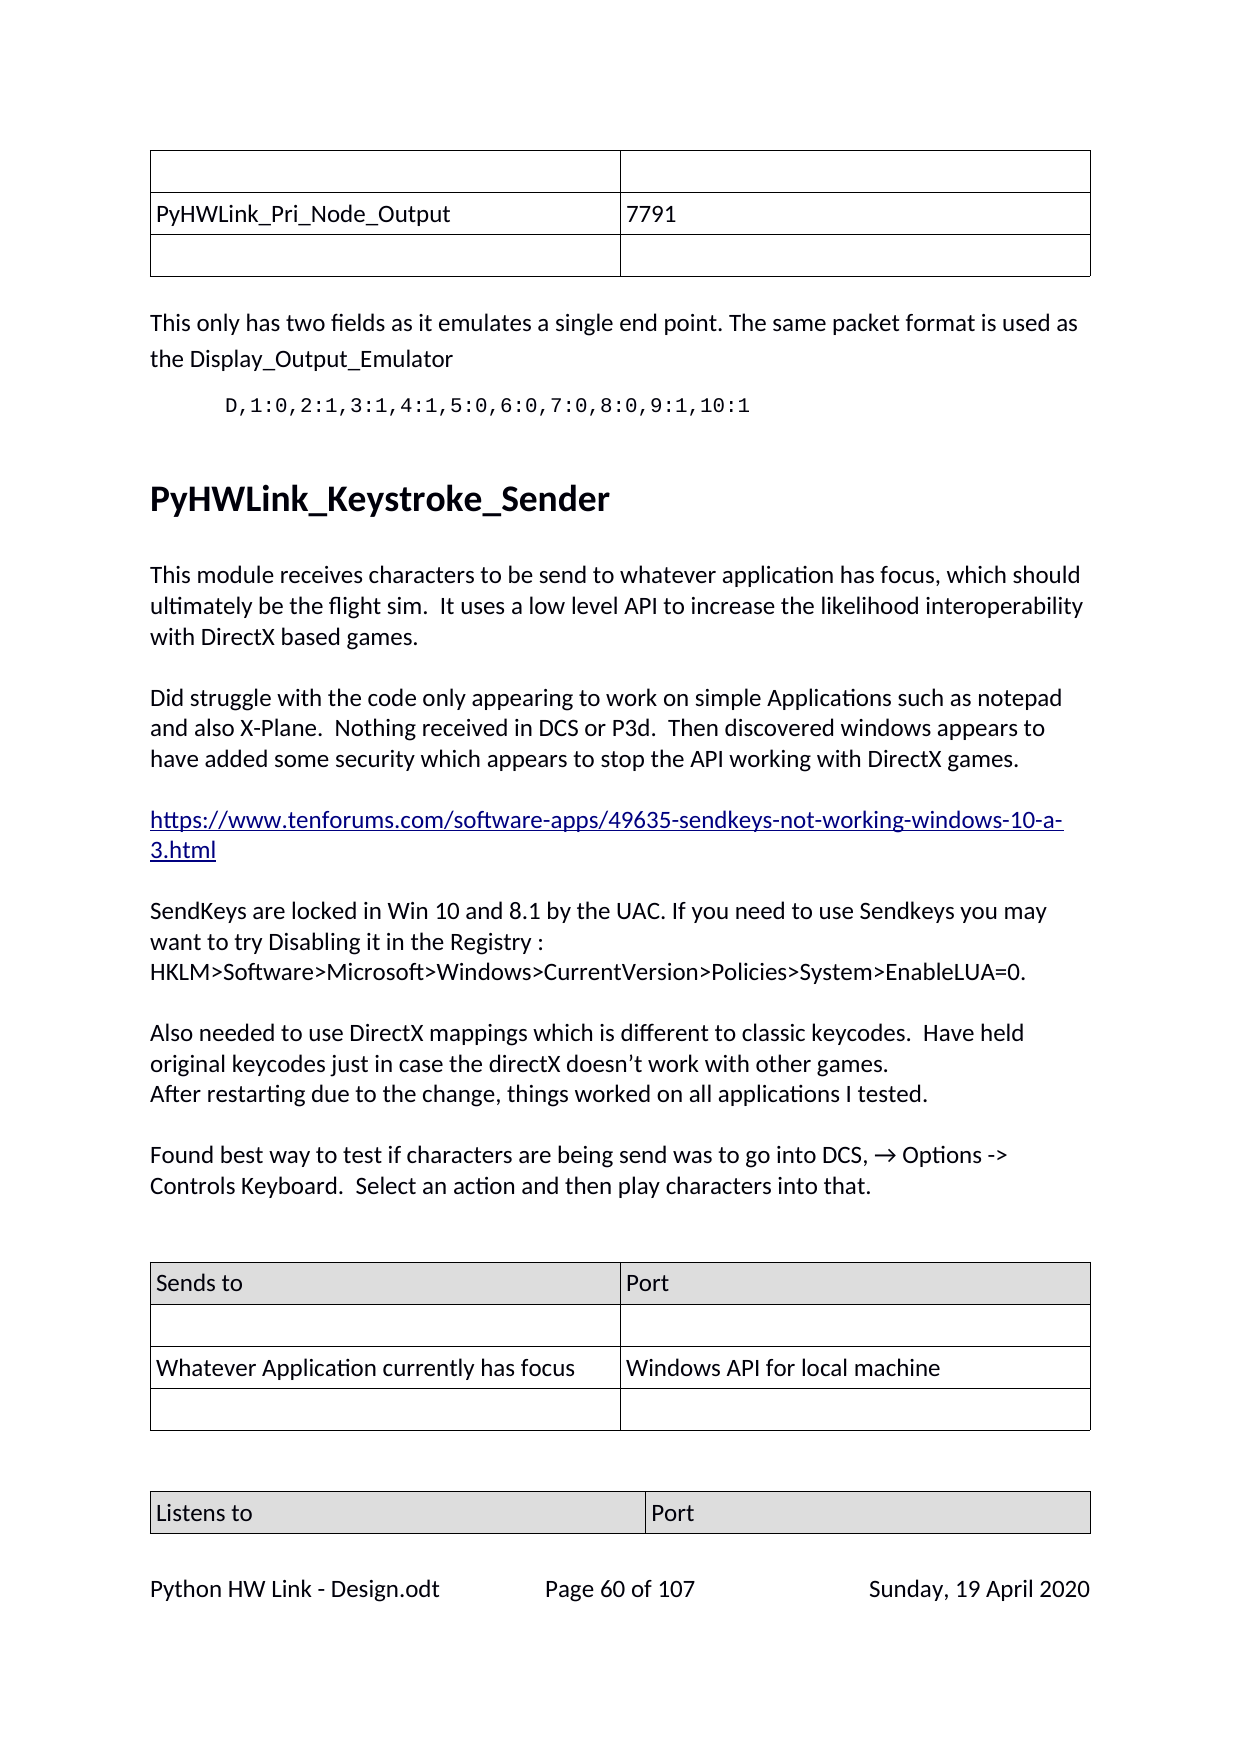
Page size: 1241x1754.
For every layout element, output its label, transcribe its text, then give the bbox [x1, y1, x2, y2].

text SendKeys are locked in Win 10 and 8.1 by the UAC. If you need to use Sendkeys you may want to try Disabling it in the Registry : [150, 895, 1090, 956]
text D,1:0,2:1,3:1,4:1,5:0,6:0,7:0,8:0,9:1,10:1 [225, 394, 1090, 418]
table_cell 7791 [621, 193, 1090, 234]
text https://www.tenforums.com/software-apps/49635-sendkeys-not-working-windows-10-a-3.html [150, 804, 1090, 865]
table_cell [151, 1389, 620, 1430]
table_header Listens to [151, 1492, 645, 1533]
table_cell [621, 235, 1090, 276]
text This module receives characters to be send to whatever application has focus, which should ultimately be the flight sim. It uses a low level API to increase the likelihood interoperability with DirectX based games. [150, 560, 1090, 651]
table_cell [621, 1305, 1090, 1346]
table_header Sends to [151, 1263, 620, 1304]
table_cell Whatever Application currently has focus [151, 1347, 620, 1388]
text This only has two fields as it emulates a single end point. The same packet format is used as the Display_Output_Emulator [150, 307, 1090, 374]
table_header Port [621, 1263, 1090, 1304]
table_cell [151, 151, 620, 192]
table_cell [621, 151, 1090, 192]
text Did struggle with the code only appearing to work on simple Applications such as notepad and also X-Plane. Nothing received in DCS or P3d. Then discovered windows appears to have added some security which appears to stop the API working with DirectX games. [150, 682, 1090, 773]
text Also needed to use DirectX mappings which is different to classic keycodes. Have held original keycodes just in case the directX doesn’t work with other games. [150, 1017, 1090, 1078]
text HKLM>Software>Microsoft>Windows>CurrentVersion>Policies>System>EnableLUA=0. [150, 956, 1090, 987]
table_cell Windows API for local machine [621, 1347, 1090, 1388]
table_cell [621, 1389, 1090, 1430]
table_cell [151, 235, 620, 276]
text Found best way to test if characters are being send was to go into DCS, → Options -> Controls Keyboard. Select an action and then play characters into that. [150, 1139, 1090, 1201]
table_cell PyHWLink_Pri_Node_Output [151, 193, 620, 234]
subtitle PyHWLink_Keystroke_Sender [150, 475, 1090, 521]
text After restarting due to the change, things worked on all applications I tested. [150, 1078, 1090, 1109]
table_header Port [646, 1492, 1090, 1533]
table_cell [151, 1305, 620, 1346]
